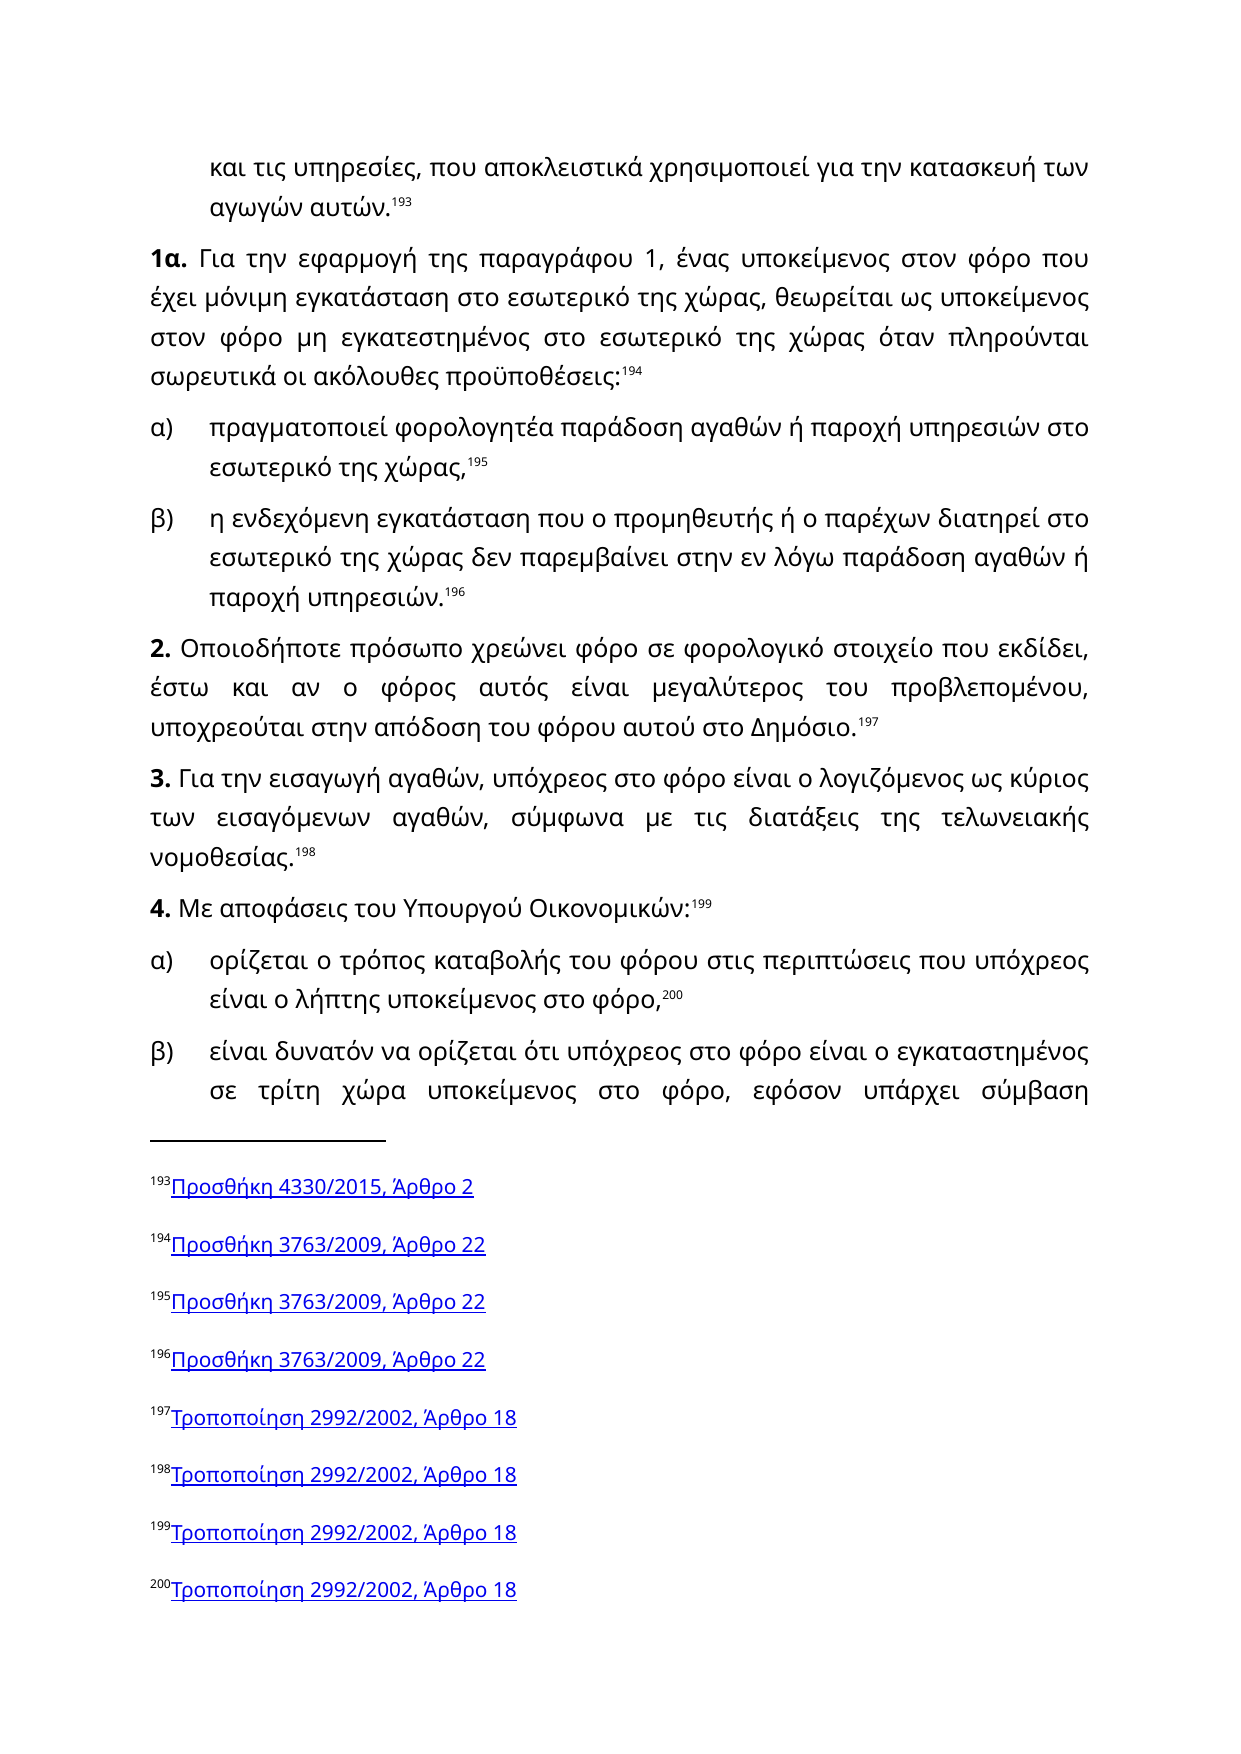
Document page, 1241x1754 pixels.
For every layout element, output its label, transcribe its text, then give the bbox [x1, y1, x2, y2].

text 4. Με αποφάσεις του Υπουργού Οικονομικών: [150, 891, 1090, 925]
text Προσθήκη 3763/2009, Άρθρο 22 [150, 1287, 1090, 1316]
text Προσθήκη 3763/2009, Άρθρο 22 [150, 1230, 1090, 1258]
text Τροποποίηση 2992/2002, Άρθρο 18 [150, 1576, 1090, 1604]
text 3. Για την εισαγωγή αγαθών, υπόχρεος στο φόρο είναι ο λογιζόμενος ως κύριος των εισαγόμενων αγαθών, σύμφωνα με τις διατάξεις της τελωνειακής νομοθεσίας. [150, 761, 1090, 873]
list β) η ενδεχόμενη εγκατάσταση που ο προμηθευτής ή ο παρέχων διατηρεί στο εσωτερικό της χώρας δεν παρεμβαίνει στην εν λόγω παράδοση αγαθών ή παροχή υπηρεσιών. [150, 501, 1090, 613]
list β) είναι δυνατόν να ορίζεται ότι υπόχρεος στο φόρο είναι ο εγκαταστημένος σε τρίτη χώρα υποκείμενος στο φόρο, εφόσον υπάρχει σύμβαση [150, 1033, 1090, 1107]
text Προσθήκη 3763/2009, Άρθρο 22 [150, 1345, 1090, 1373]
text Τροποποίηση 2992/2002, Άρθρο 18 [150, 1460, 1090, 1489]
list α) πραγματοποιεί φορολογητέα παράδοση αγαθών ή παροχή υπηρεσιών στο εσωτερικό της χώρας, [150, 410, 1090, 483]
text Τροποποίηση 2992/2002, Άρθρο 18 [150, 1518, 1090, 1546]
text 2. Οποιοδήποτε πρόσωπο χρεώνει φόρο σε φορολογικό στοιχείο που εκδίδει, έστω και αν ο φόρος αυτός είναι μεγαλύτερος του προβλεπομένου, υποχρεούται στην απόδοση του φόρου αυτού στο Δημόσιο. [150, 631, 1090, 743]
list και τις υπηρεσίες, που αποκλειστικά χρησιμοποιεί για την κατασκευή των αγωγών αυτών. [150, 150, 1090, 223]
text Τροποποίηση 2992/2002, Άρθρο 18 [150, 1403, 1090, 1431]
text Προσθήκη 4330/2015, Άρθρο 2 [150, 1172, 1090, 1201]
text 1α. Για την εφαρμογή της παραγράφου 1, ένας υποκείμενος στον φόρο που έχει μόνιμη εγκατάσταση στο εσωτερικό της χώρας, θεωρείται ως υποκείμενος στον φόρο μη εγκατεστημένος στο εσωτερικό της χώρας όταν πληρούνται σωρευτικά οι ακόλουθες προϋποθέσεις: [150, 241, 1090, 392]
list α) ορίζεται ο τρόπος καταβολής του φόρου στις περιπτώσεις που υπόχρεος είναι ο λήπτης υποκείμενος στο φόρο, [150, 942, 1090, 1016]
